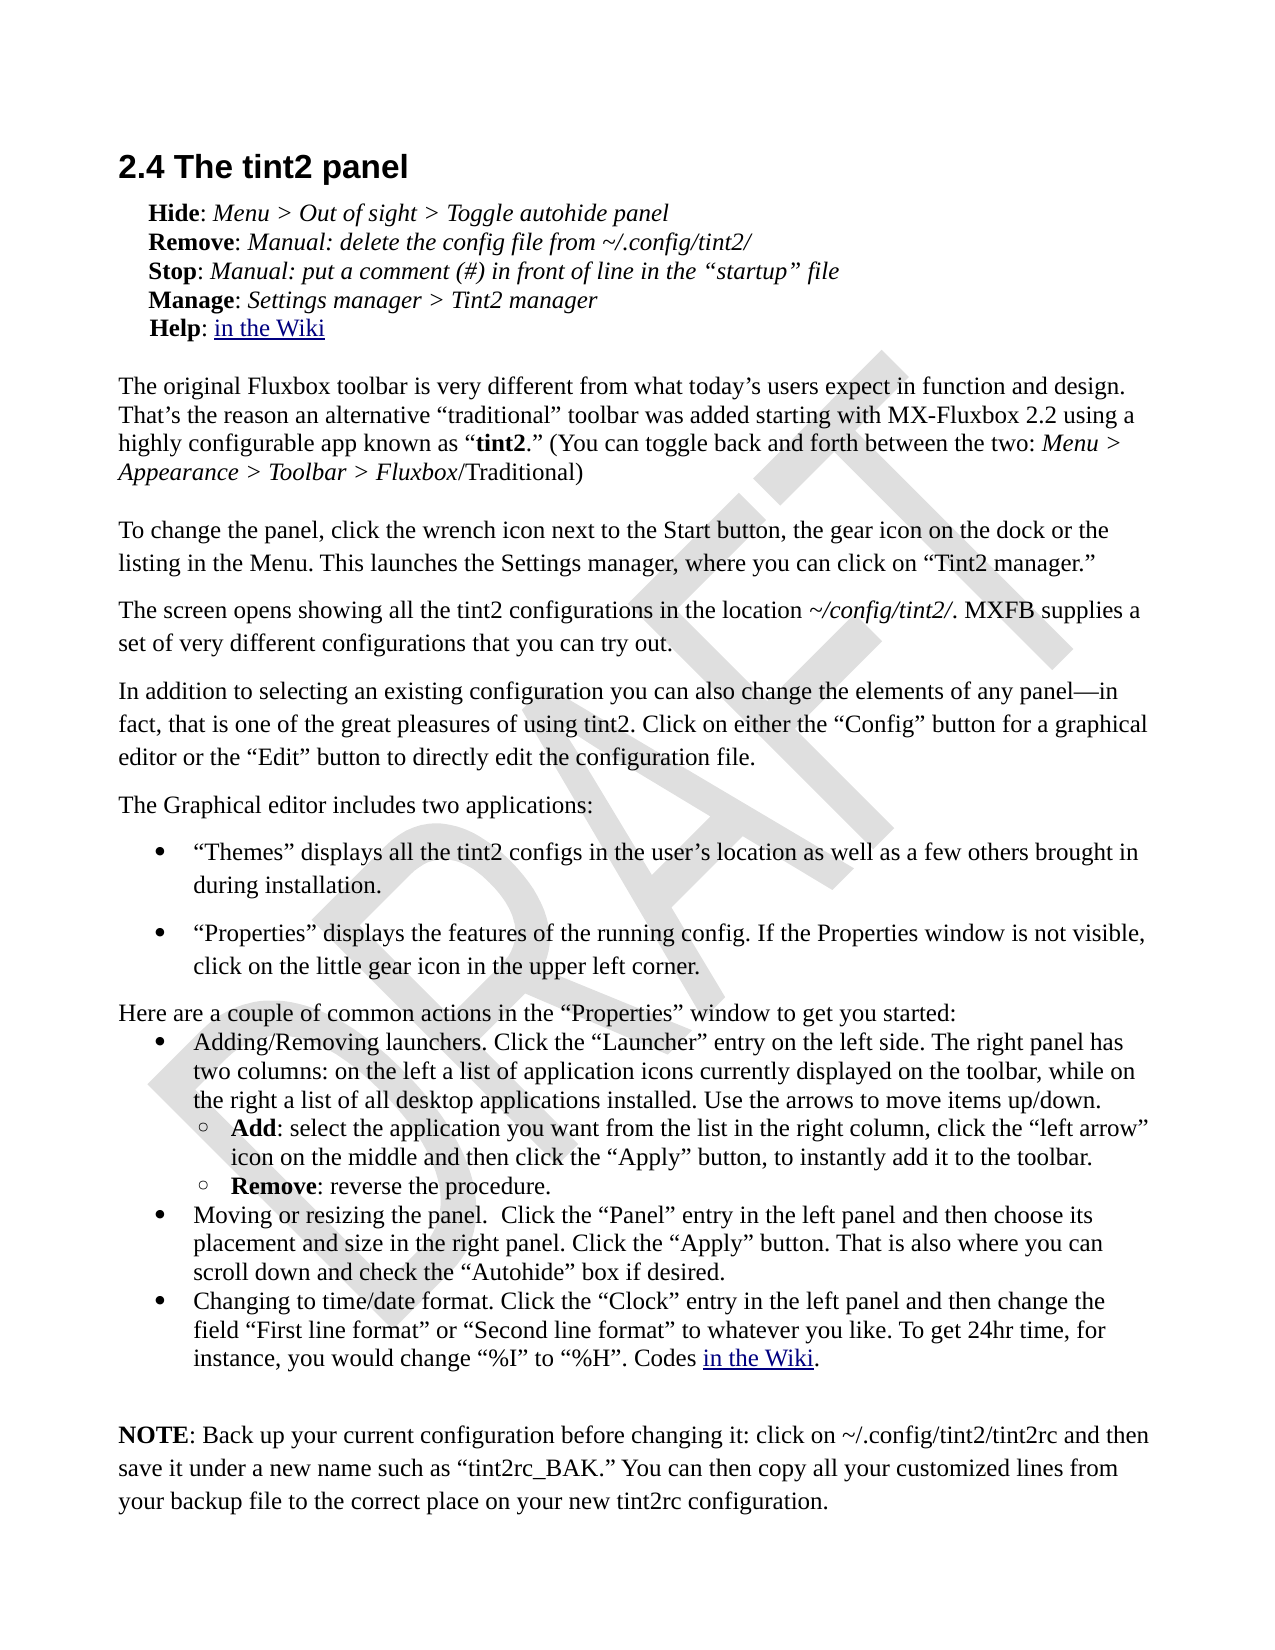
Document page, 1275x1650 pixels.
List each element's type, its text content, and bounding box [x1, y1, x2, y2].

text Help: in the Wiki [118, 313, 1157, 342]
list “Themes” displays all the tint2 configs in the user’s location as well as a few others brought in during installation. [156, 837, 1157, 899]
list Moving or resizing the panel. Click the “Panel” entry in the left panel and then choose its placement and size in the right panel. Click the “Apply” button. That is also where you can scroll down and check the “Autohide” box if desired. [156, 1200, 1157, 1286]
list Changing to time/date format. Click the “Clock” entry in the left panel and then change the field “First line format” or “Second line format” to whatever you like. To get 24hr time, for instance, you would change “%I” to “%H”. Codes in the Wiki. [156, 1286, 1157, 1372]
text The Graphical editor includes two applications: [118, 790, 1157, 818]
text The screen opens showing all the tint2 configurations in the location ~/config/tint2/. MXFB supplies a set of very different configurations that you can try out. [118, 595, 1157, 657]
text NOTE: Back up your current configuration before changing it: click on ~/.config/tint2/tint2rc and then save it under a new name such as “tint2rc_BAK.” You can then copy all your customized lines from your backup file to the correct place on your new tint2rc configuration. [118, 1420, 1157, 1515]
list Add: select the application you want from the list in the right column, click the “left arrow” icon on the middle and then click the “Apply” button, to instantly add it to the toolbar. [193, 1113, 1157, 1171]
text In addition to selecting an existing configuration you can also change the elements of any panel—in fact, that is one of the great pleasures of using tint2. Click on either the “Config” button for a graphical editor or the “Edit” button to directly edit the configuration file. [118, 676, 1157, 771]
text Manage: Settings manager > Tint2 manager [148, 285, 1157, 313]
text To change the panel, click the wrench icon next to the Start button, the gear icon on the dock or the listing in the Menu. This launches the Settings manager, where you can click on “Tint2 manager.” [118, 515, 1157, 577]
list Adding/Removing launchers. Click the “Launcher” entry on the left side. The right panel has two columns: on the left a list of application icons currently displayed on the toolbar, while on the right a list of all desktop applications installed. Use the arrows to move items up/down. [156, 1027, 1157, 1113]
text Stop: Manual: put a comment (#) in front of line in the “startup” file [148, 256, 1157, 285]
text The original Fluxbox toolbar is very different from what today’s users expect in function and design. That’s the reason an alternative “traditional” toolbar was added starting with MX-Fluxbox 2.2 using a highly configurable app known as “tint2.” (You can toggle back and forth between the two: Menu > Appearance > Toolbar > Fluxbox/Traditional) [118, 371, 1157, 486]
text Remove: Manual: delete the config file from ~/.config/tint2/ [148, 227, 1157, 256]
list “Properties” displays the features of the running config. If the Properties window is not visible, click on the little gear icon in the upper left corner. [156, 918, 1157, 980]
text Hide: Menu > Out of sight > Toggle autohide panel [148, 198, 1157, 227]
text Here are a couple of common actions in the “Properties” window to get you started: [118, 998, 1157, 1027]
subtitle 2.4 The tint2 panel [118, 148, 1157, 186]
list Remove: reverse the procedure. [193, 1171, 1157, 1200]
